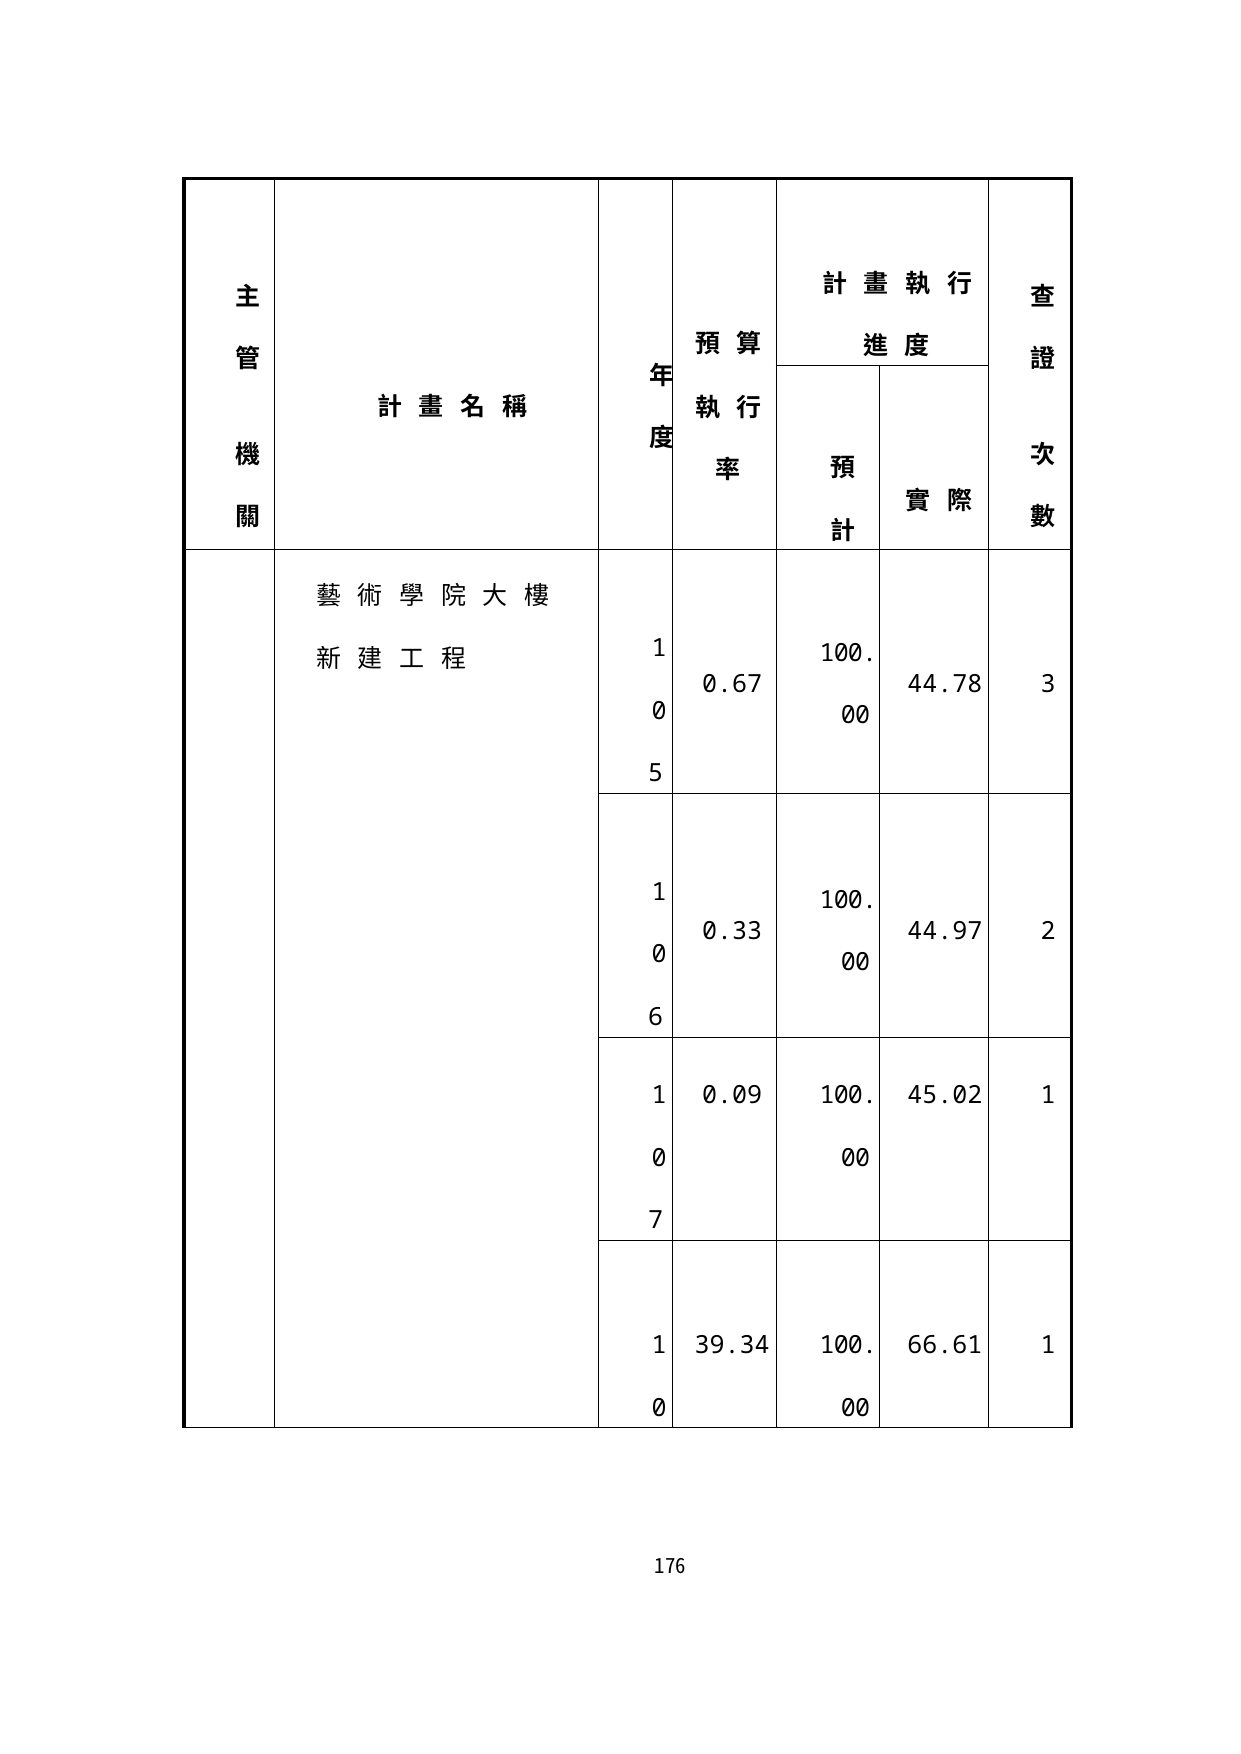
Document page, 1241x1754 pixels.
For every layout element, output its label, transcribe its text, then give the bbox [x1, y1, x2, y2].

table_cell 0.33 [673, 794, 776, 1037]
table_cell 10 [599, 1241, 672, 1427]
table_cell 實際 [880, 366, 988, 549]
table_header 年度 [599, 180, 672, 549]
table_cell 2 [989, 794, 1070, 1037]
table_cell 1 [989, 1038, 1070, 1240]
table_cell 107 [599, 1038, 672, 1240]
table_cell 66.61 [880, 1241, 988, 1427]
table_cell 105 [599, 550, 672, 793]
table_cell 3 [989, 550, 1070, 793]
table_cell 39.34 [673, 1241, 776, 1427]
table_header 查證 次數 [989, 180, 1070, 549]
table_header 主管 機關 [186, 180, 274, 549]
table_header 計畫名稱 [275, 180, 598, 549]
table_cell 1 [989, 1241, 1070, 1427]
table_cell 100.00 [777, 550, 879, 793]
table_cell 藝術學院大樓新建工程 [275, 550, 598, 1427]
table_cell 106 [599, 794, 672, 1037]
table_cell 0.67 [673, 550, 776, 793]
table_cell 44.78 [880, 550, 988, 793]
table_cell 100.00 [777, 1038, 879, 1240]
table_cell 0.09 [673, 1038, 776, 1240]
table_header 預算 執行率 [673, 180, 776, 549]
table_cell [186, 550, 274, 1427]
table_cell 45.02 [880, 1038, 988, 1240]
table_cell 100.00 [777, 1241, 879, 1427]
table_header 計畫執行進度 [777, 180, 988, 365]
table_cell 100.00 [777, 794, 879, 1037]
table_cell 預計 [777, 366, 879, 549]
table_cell 44.97 [880, 794, 988, 1037]
